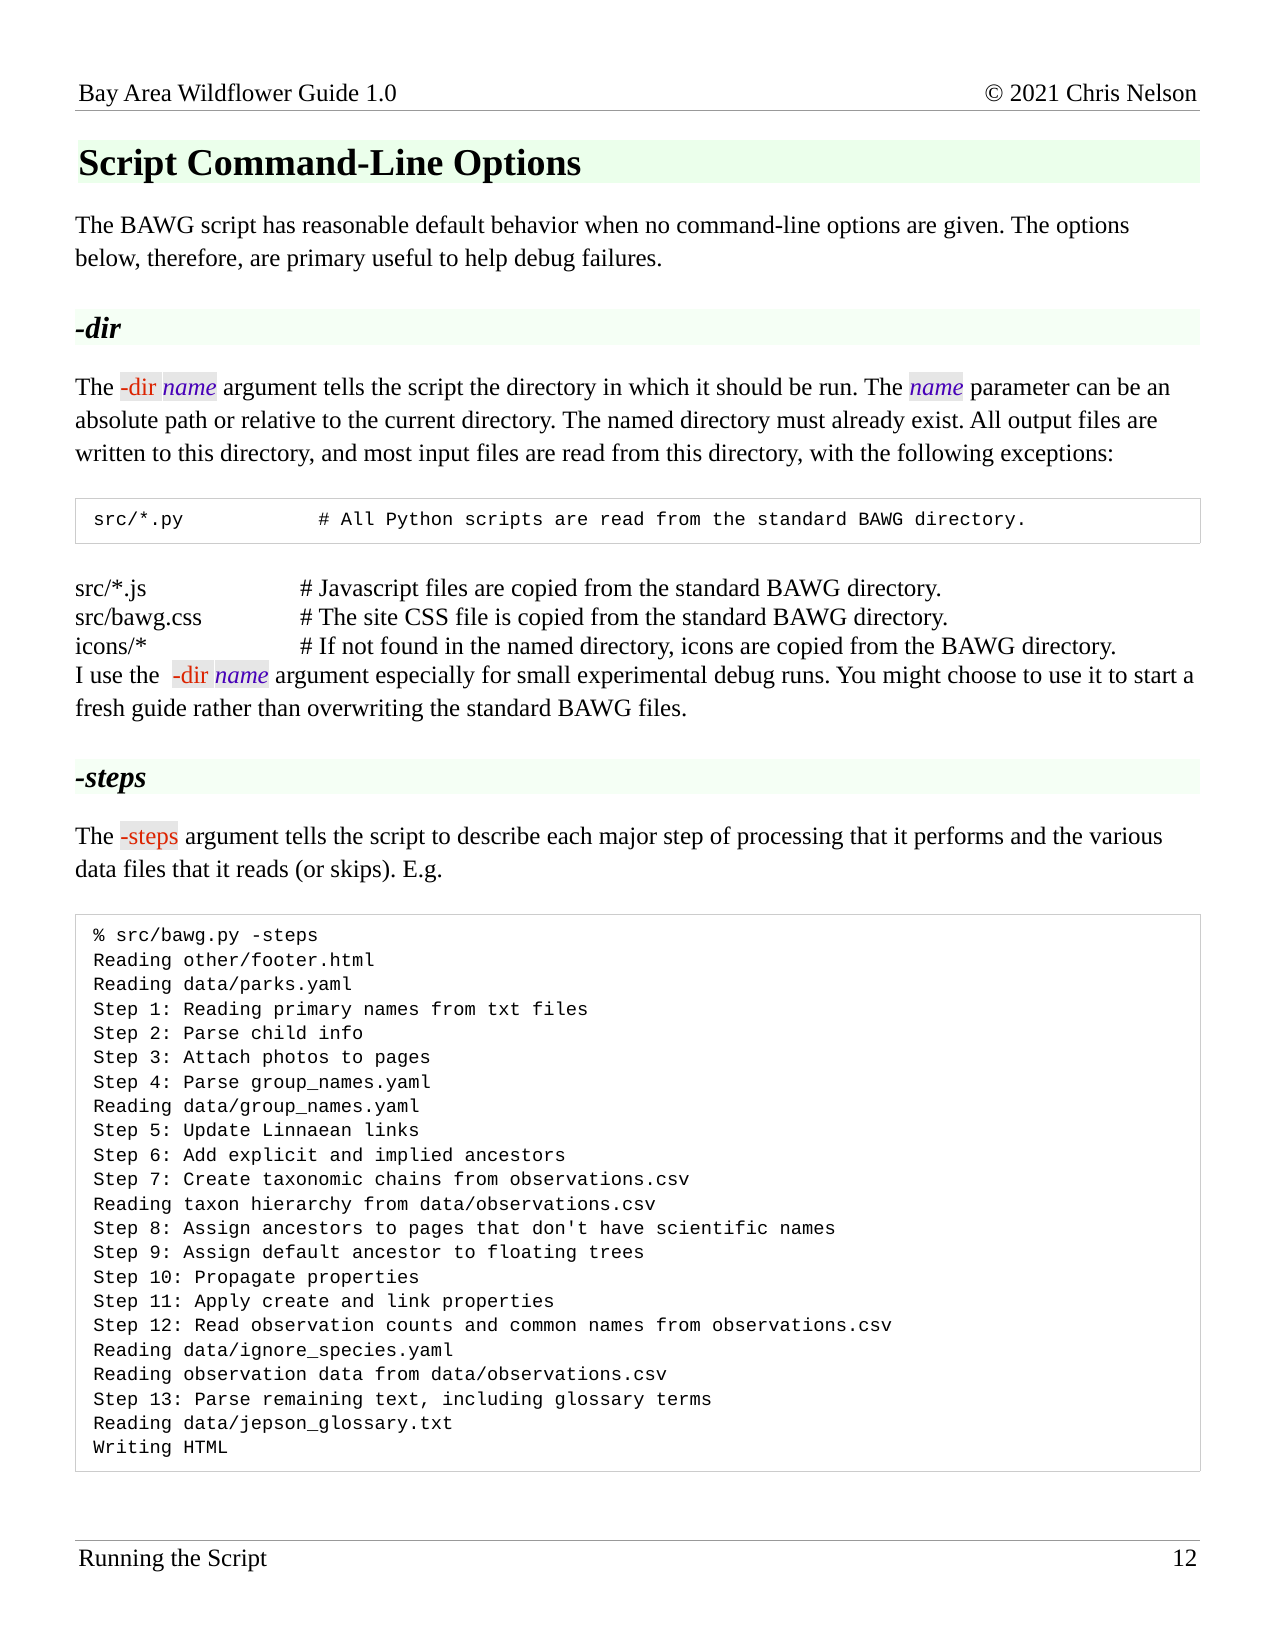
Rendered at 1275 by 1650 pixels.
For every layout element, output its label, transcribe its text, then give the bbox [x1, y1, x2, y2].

text Step 11: Apply create and link properties [76, 1280, 1200, 1304]
subtitle Script Command-Line Options [78, 140, 1200, 183]
text % src/bawg.py -steps [76, 915, 1200, 938]
text Step 3: Attach photos to pages [76, 1036, 1200, 1060]
text Step 8: Assign ancestors to pages that don't have scientific names [76, 1207, 1200, 1231]
text Reading observation data from data/observations.csv [76, 1353, 1200, 1377]
text Reading other/footer.html [76, 938, 1200, 963]
text Step 10: Propagate properties [76, 1255, 1200, 1280]
text src/*.py # All Python scripts are read from the standard BAWG directory. [76, 499, 1200, 543]
text src/*.js # Javascript files are copied from the standard BAWG directory. [75, 573, 1200, 602]
text Step 13: Parse remaining text, including glossary terms [76, 1377, 1200, 1402]
subtitle -dir [75, 309, 1200, 345]
text src/bawg.css # The site CSS file is copied from the standard BAWG directory. [75, 602, 1200, 631]
text icons/* # If not found in the named directory, icons are copied from the BAWG directory. [75, 631, 1200, 660]
text Step 6: Add explicit and implied ancestors [76, 1133, 1200, 1158]
text Step 12: Read observation counts and common names from observations.csv [76, 1304, 1200, 1328]
text Reading taxon hierarchy from data/observations.csv [76, 1182, 1200, 1207]
text Reading data/ignore_species.yaml [76, 1328, 1200, 1353]
text Reading data/parks.yaml [76, 963, 1200, 987]
subtitle -steps [75, 759, 1200, 794]
text Step 2: Parse child info [76, 1012, 1200, 1036]
text Step 7: Create taxonomic chains from observations.csv [76, 1158, 1200, 1182]
text Step 4: Parse group_names.yaml [76, 1060, 1200, 1085]
text Step 9: Assign default ancestor to floating trees [76, 1231, 1200, 1255]
text Step 5: Update Linnaean links [76, 1109, 1200, 1133]
text Step 1: Reading primary names from txt files [76, 987, 1200, 1012]
text The BAWG script has reasonable default behavior when no command-line options are given. The options below, therefore, are primary useful to help debug failures. [75, 211, 1200, 272]
text The -dir name argument tells the script the directory in which it should be run. The name parameter can be an absolute path or relative to the current directory. The named directory must already exist. All output files are written to this directory, and most input files are read from this directory, with the following exceptions: [75, 372, 1200, 467]
text Writing HTML [76, 1426, 1200, 1471]
text I use the -dir name argument especially for small experimental debug runs. You might choose to use it to start a fresh guide rather than overwriting the standard BAWG files. [75, 660, 1200, 721]
text Reading data/jepson_glossary.txt [76, 1402, 1200, 1426]
text The -steps argument tells the script to describe each major step of processing that it performs and the various data files that it reads (or skips). E.g. [75, 821, 1200, 883]
text Reading data/group_names.yaml [76, 1085, 1200, 1109]
